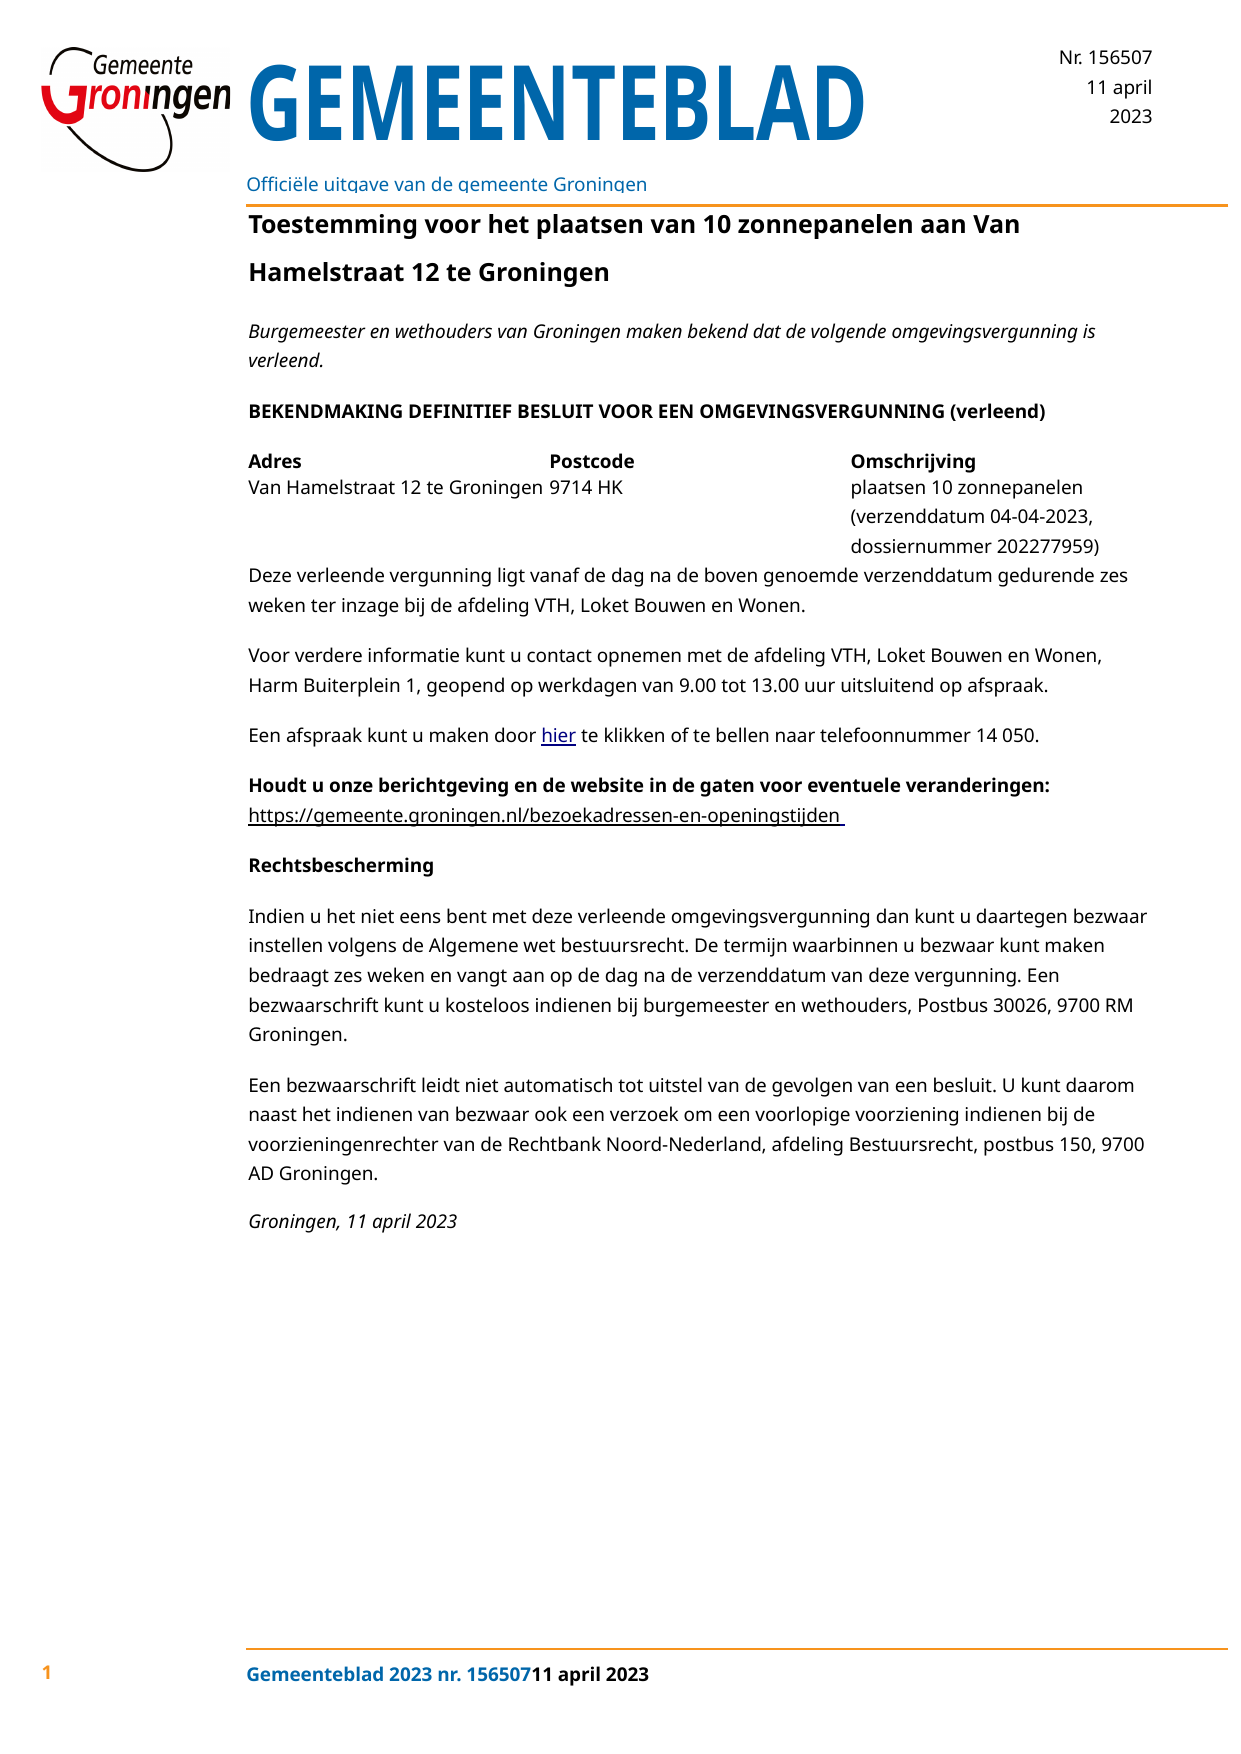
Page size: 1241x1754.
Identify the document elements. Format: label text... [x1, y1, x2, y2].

text Voor verdere informatie kunt u contact opnemen met de afdeling VTH, Loket Bouwen en Wonen, Harm Buiterplein 1, geopend op werkdagen van 9.00 tot 13.00 uur uitsluitend op afspraak. [248, 642, 1152, 698]
text Een bezwaarschrift leidt niet automatisch tot uitstel van de gevolgen van een besluit. U kunt daarom naast het indienen van bezwaar ook een verzoek om een voorlopige voorziening indienen bij de voorzieningenrechter van de Rechtbank Noord-Nederland, afdeling Bestuursrecht, postbus 150, 9700 AD Groningen. [248, 1072, 1152, 1186]
table_header Postcode [549, 449, 850, 474]
text Houdt u onze berichtgeving en de website in de gaten voor eventuele veranderingen: https://gemeente.groningen.nl/bezoekadressen-en-openingstijden [248, 773, 1152, 828]
text Groningen, 11 april 2023 [248, 1208, 1152, 1234]
text Rechtsbescherming [248, 853, 1152, 878]
text Toestemming voor het plaatsen van 10 zonnepanelen aan Van Hamelstraat 12 te Groningen [248, 207, 1152, 288]
picture [41, 47, 231, 172]
text BEKENDMAKING DEFINITIEF BESLUIT VOOR EEN OMGEVINGSVERGUNNING (verleend) [248, 398, 1152, 424]
text Deze verleende vergunning ligt vanaf de dag na de boven genoemde verzenddatum gedurende zes weken ter inzage bij de afdeling VTH, Loket Bouwen en Wonen. [248, 562, 1152, 618]
table_header Omschrijving [850, 449, 1152, 474]
table_cell 9714 HK [549, 474, 850, 559]
text Burgemeester en wethouders van Groningen maken bekend dat de volgende omgevingsvergunning is verleend. [248, 318, 1152, 373]
table_cell Van Hamelstraat 12 te Groningen [248, 474, 549, 559]
text Een afspraak kunt u maken door hier te klikken of te bellen naar telefoonnummer 14 050. [248, 722, 1152, 748]
text Indien u het niet eens bent met deze verleende omgevingsvergunning dan kunt u daartegen bezwaar instellen volgens de Algemene wet bestuursrecht. De termijn waarbinnen u bezwaar kunt maken bedraagt zes weken en vangt aan op de dag na de verzenddatum van deze vergunning. Een bezwaarschrift kunt u kosteloos indienen bij burgemeester en wethouders, Postbus 30026, 9700 RM Groningen. [248, 903, 1152, 1047]
table_header Adres [248, 449, 549, 474]
table_cell plaatsen 10 zonnepanelen (verzenddatum 04-04-2023, dossiernummer 202277959) [850, 474, 1152, 559]
